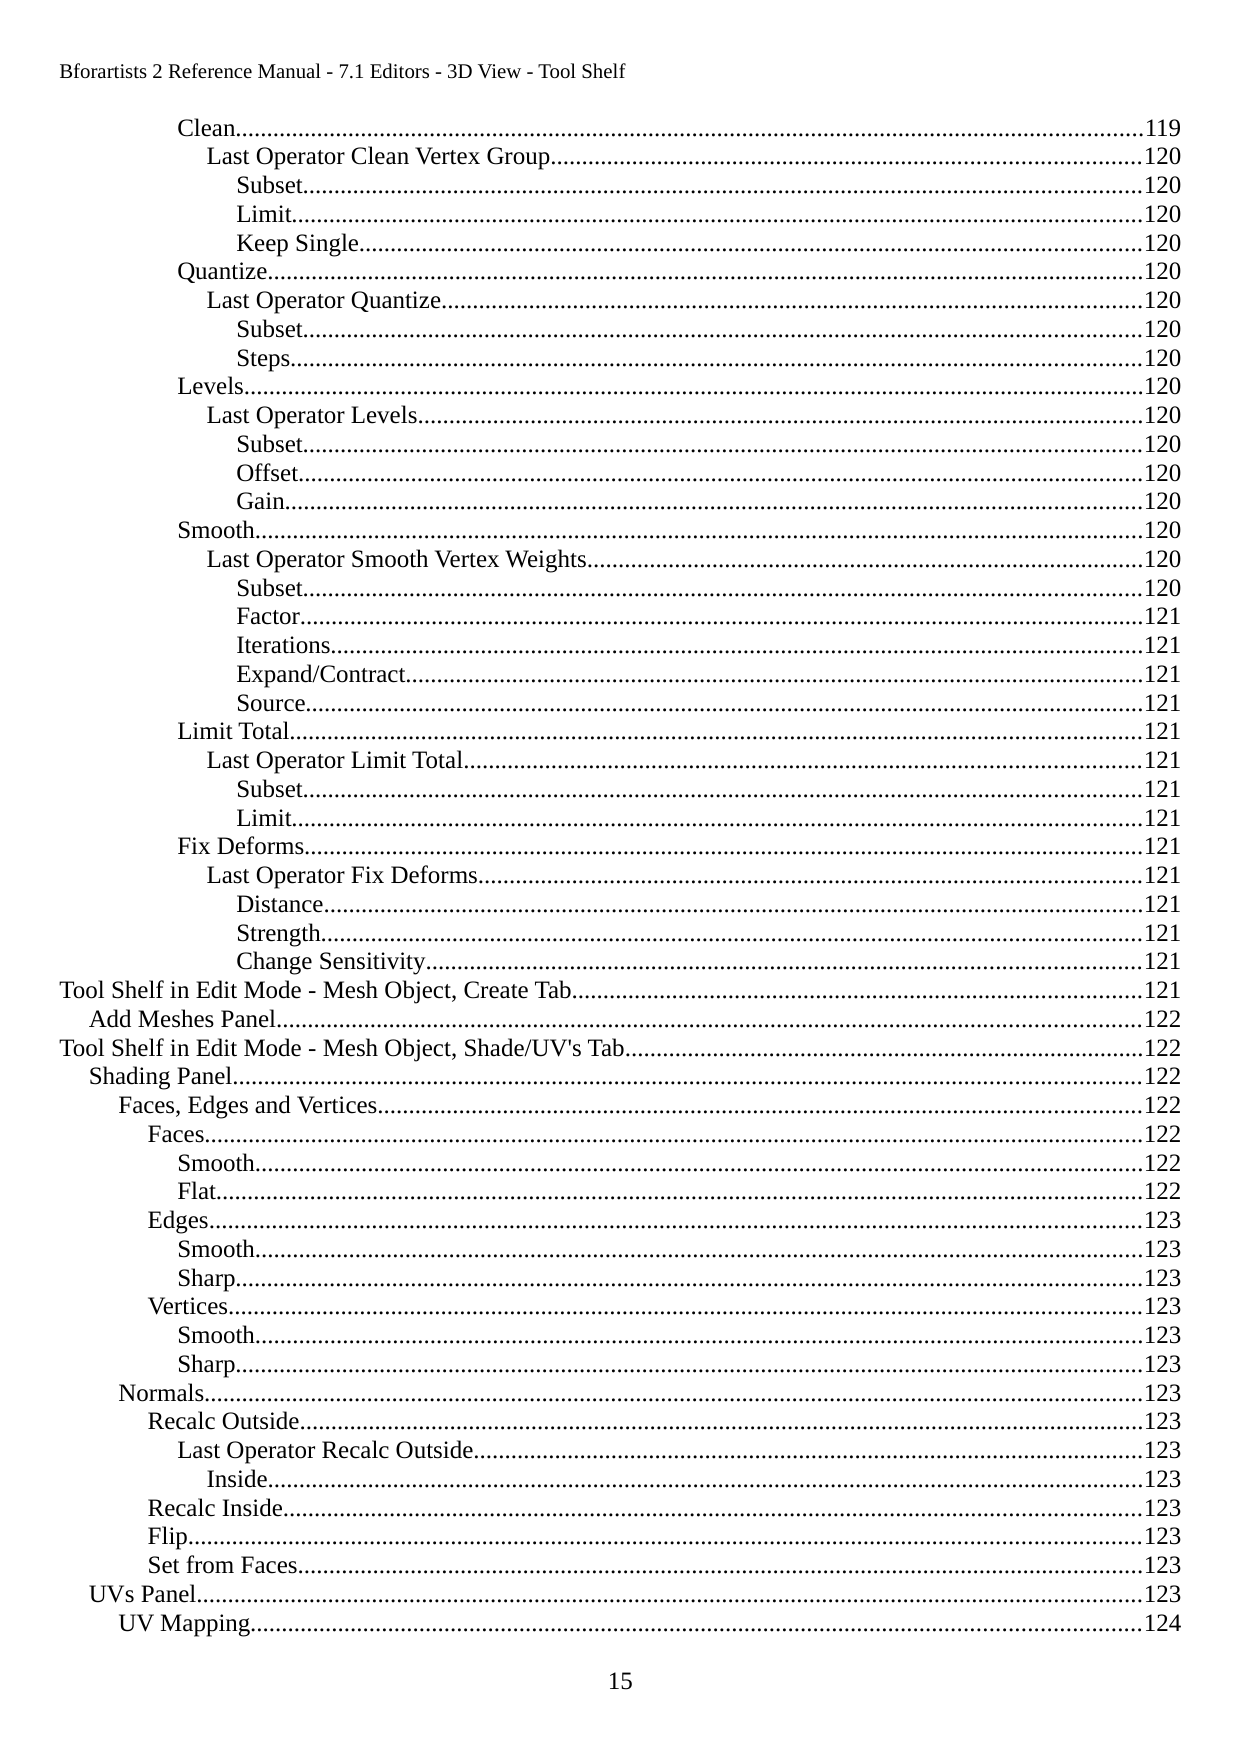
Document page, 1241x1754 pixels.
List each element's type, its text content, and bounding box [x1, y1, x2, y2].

text Last Operator Quantize 120 [206, 285, 1181, 314]
text Smooth 123 [177, 1234, 1181, 1263]
text Fix Deforms 121 [177, 831, 1181, 860]
text Factor 121 [236, 601, 1181, 630]
text Offset 120 [236, 458, 1181, 486]
text Source 121 [236, 688, 1181, 716]
text Tool Shelf in Edit Mode - Mesh Object, Shade/UV's Tab 122 [59, 1033, 1181, 1061]
text UVs Panel 123 [88, 1579, 1181, 1608]
text Expand/Contract 121 [236, 659, 1181, 688]
text Last Operator Limit Total 121 [206, 745, 1181, 774]
text Flat 122 [177, 1176, 1181, 1205]
text Subset 120 [236, 170, 1181, 199]
text Limit Total 121 [177, 716, 1181, 745]
text Levels 120 [177, 371, 1181, 400]
text Inside 123 [206, 1464, 1181, 1493]
text Add Meshes Panel 122 [88, 1004, 1181, 1033]
text Smooth 123 [177, 1320, 1181, 1349]
text Clean 119 [177, 113, 1181, 141]
text Faces 122 [147, 1119, 1181, 1148]
text Smooth 122 [177, 1148, 1181, 1176]
text Last Operator Smooth Vertex Weights 120 [206, 544, 1181, 573]
text Normals 123 [118, 1378, 1181, 1406]
text Limit 120 [236, 199, 1181, 228]
text Recalc Outside 123 [147, 1406, 1181, 1435]
text Quantize 120 [177, 256, 1181, 285]
text Set from Faces 123 [147, 1550, 1181, 1579]
text Subset 120 [236, 573, 1181, 601]
text Last Operator Recalc Outside 123 [177, 1435, 1181, 1464]
text Last Operator Levels 120 [206, 400, 1181, 429]
text Change Sensitivity 121 [236, 946, 1181, 975]
text Flip 123 [147, 1521, 1181, 1550]
text Strength 121 [236, 918, 1181, 946]
text UV Mapping 124 [118, 1608, 1181, 1636]
text Faces, Edges and Vertices 122 [118, 1090, 1181, 1119]
text Sharp 123 [177, 1263, 1181, 1291]
text Edges 123 [147, 1205, 1181, 1234]
text Gain 120 [236, 486, 1181, 515]
text Iterations 121 [236, 630, 1181, 659]
text Last Operator Clean Vertex Group 120 [206, 141, 1181, 170]
text Subset 121 [236, 774, 1181, 803]
text Recalc Inside 123 [147, 1493, 1181, 1521]
text Last Operator Fix Deforms 121 [206, 860, 1181, 889]
text Subset 120 [236, 314, 1181, 343]
text Tool Shelf in Edit Mode - Mesh Object, Create Tab 121 [59, 975, 1181, 1004]
text Limit 121 [236, 803, 1181, 831]
text Smooth 120 [177, 515, 1181, 544]
text Steps 120 [236, 343, 1181, 371]
text Keep Single 120 [236, 228, 1181, 256]
text Sharp 123 [177, 1349, 1181, 1378]
text Distance 121 [236, 889, 1181, 918]
text Subset 120 [236, 429, 1181, 458]
text Shading Panel 122 [88, 1061, 1181, 1090]
text Vertices 123 [147, 1291, 1181, 1320]
